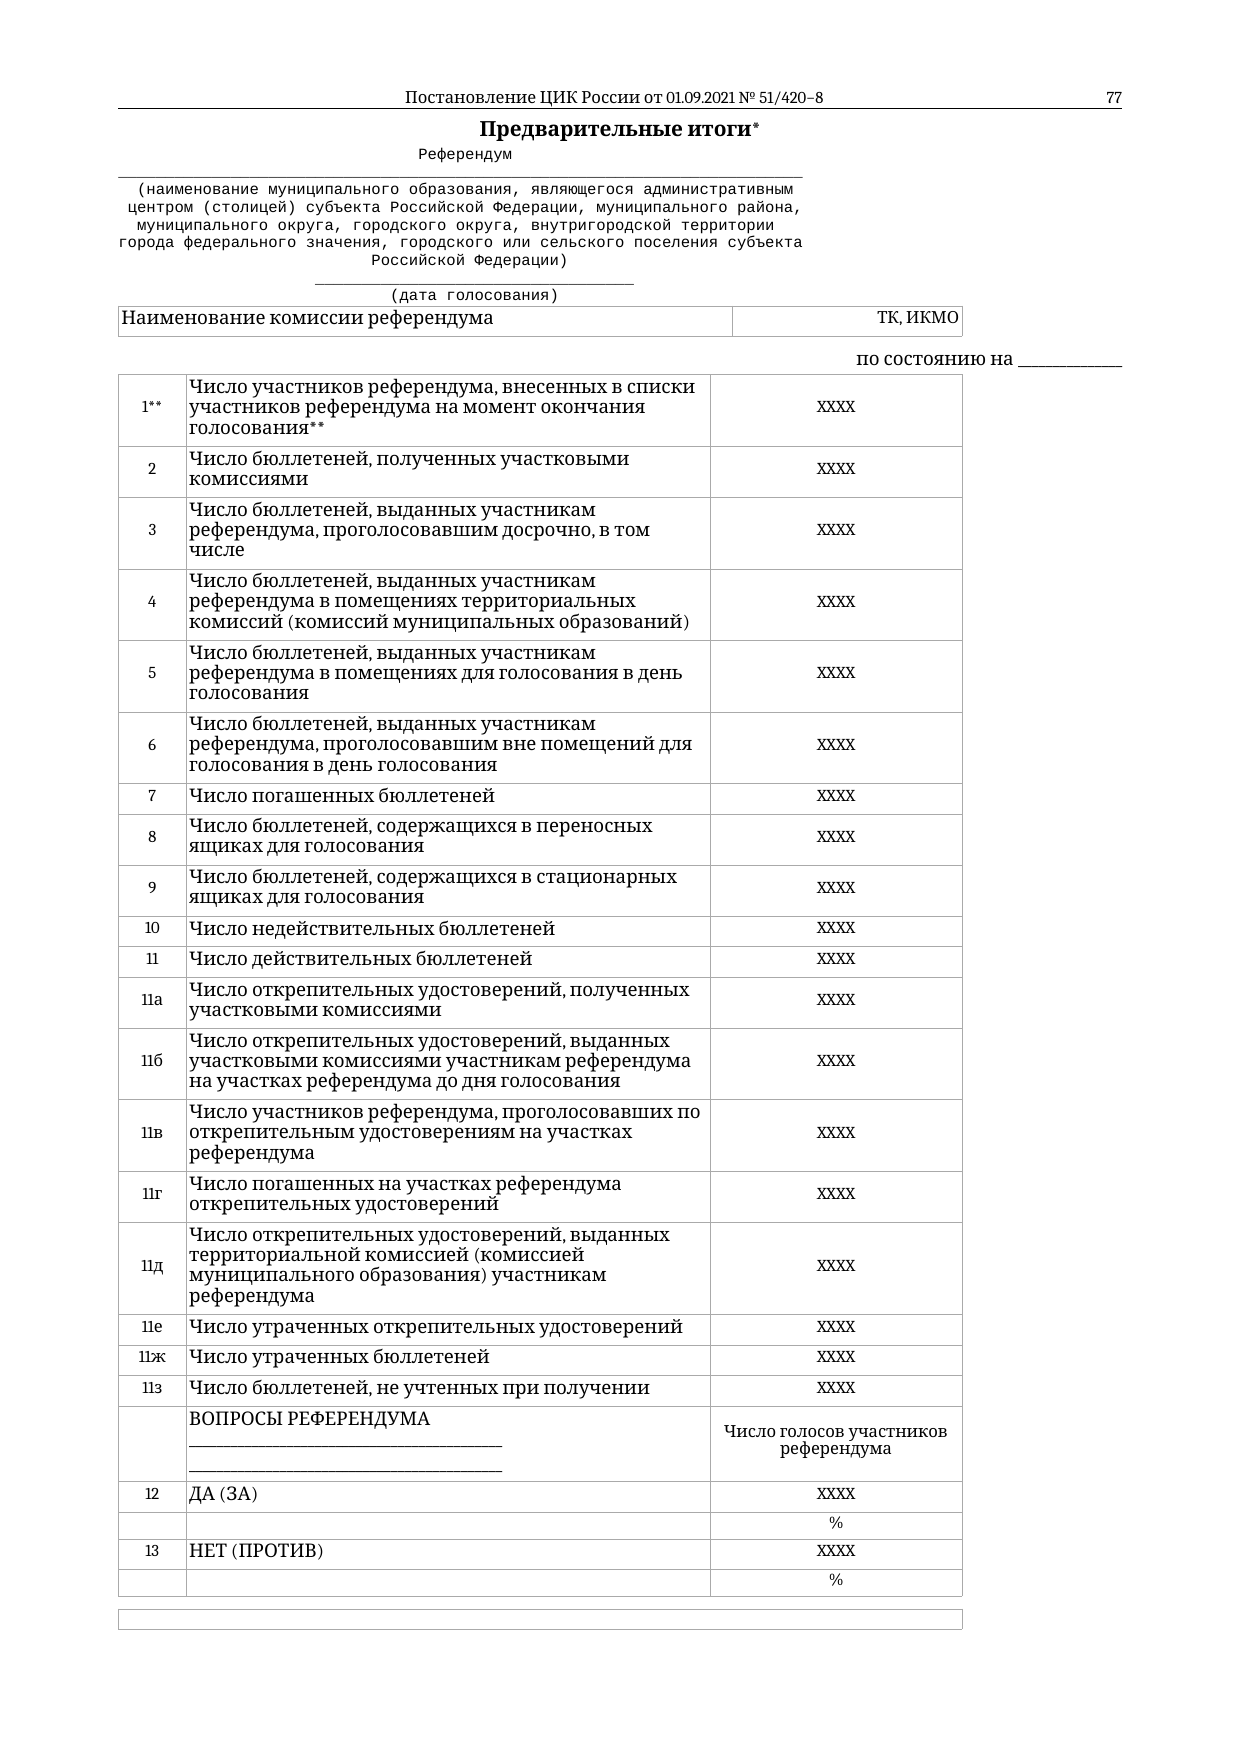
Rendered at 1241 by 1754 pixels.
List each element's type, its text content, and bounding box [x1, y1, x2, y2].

table_cell 11д [119, 1223, 186, 1314]
table_cell Число бюллетеней, содержащихся в переносных ящиках для голосования [187, 815, 710, 865]
table_cell 11б [119, 1029, 186, 1099]
table_header XXXX [711, 375, 962, 446]
table_cell ДА (ЗА) [187, 1482, 710, 1512]
table_cell XXXX [711, 641, 962, 712]
table_cell 11ж [119, 1346, 186, 1375]
text __________________________________ [118, 270, 1122, 288]
table_cell XXXX [711, 866, 962, 916]
table_cell Число участников референдума, проголосовавших по открепительным удостоверениям на участках референдума [187, 1100, 710, 1171]
table_cell % [711, 1570, 962, 1596]
table_cell 3 [119, 498, 186, 568]
table_cell XXXX [711, 815, 962, 865]
table_cell XXXX [711, 1346, 962, 1375]
table_cell Число утраченных открепительных удостоверений [187, 1315, 710, 1344]
table_cell Число недействительных бюллетеней [187, 917, 710, 946]
table_cell 9 [119, 866, 186, 916]
text (дата голосования) [118, 288, 1122, 306]
table_cell Число открепительных удостоверений, выданных территориальной комиссией (комиссией муниципального образования) участникам референдума [187, 1223, 710, 1314]
table_cell XXXX [711, 1540, 962, 1569]
table_cell 11в [119, 1100, 186, 1171]
text (наименование муниципального образования, являющегося административным [118, 182, 1122, 199]
table_cell Число бюллетеней, выданных участникам референдума в помещениях для голосования в день голосования [187, 641, 710, 712]
table_cell 11 [119, 947, 186, 977]
table_cell XXXX [711, 447, 962, 497]
table_cell XXXX [711, 570, 962, 640]
table_cell [119, 1513, 186, 1539]
text Референдум [118, 146, 1122, 164]
table_cell 2 [119, 447, 186, 497]
table_cell Число бюллетеней, выданных участникам референдума, проголосовавшим досрочно, в том числе [187, 498, 710, 568]
table_cell 6 [119, 713, 186, 783]
table_cell XXXX [711, 1376, 962, 1406]
text Российской Федерации) [118, 252, 1122, 270]
table_cell XXXX [711, 1315, 962, 1344]
table_cell 13 [119, 1540, 186, 1569]
table_cell НЕТ (ПРОТИВ) [187, 1540, 710, 1569]
text Предварительные итоги* [118, 118, 1122, 142]
table_cell XXXX [711, 947, 962, 977]
table_cell % [711, 1513, 962, 1539]
table_cell XXXX [711, 784, 962, 814]
table_cell 11г [119, 1172, 186, 1222]
table_cell 11з [119, 1376, 186, 1406]
table_cell 11е [119, 1315, 186, 1344]
table_cell XXXX [711, 713, 962, 783]
table_cell 7 [119, 784, 186, 814]
table_cell XXXX [711, 1100, 962, 1171]
table_cell Число бюллетеней, не учтенных при получении [187, 1376, 710, 1406]
table_cell 12 [119, 1482, 186, 1512]
text муниципального округа, городского округа, внутригородской территории [118, 217, 1122, 235]
table_header [119, 1610, 962, 1629]
table_cell XXXX [711, 498, 962, 568]
table_cell [119, 1570, 186, 1596]
table_cell 8 [119, 815, 186, 865]
table_header Число участников референдума, внесенных в списки участников референдума на момент окончания голосования** [187, 375, 710, 446]
table_cell Число утраченных бюллетеней [187, 1346, 710, 1375]
table_cell Число открепительных удостоверений, полученных участковыми комиссиями [187, 978, 710, 1028]
table_cell [187, 1513, 710, 1539]
table_cell ВОПРОСЫ РЕФЕРЕНДУМА _____________________________________________ _____________________________________________ [187, 1407, 710, 1481]
table_cell 4 [119, 570, 186, 640]
table_cell [119, 1407, 186, 1481]
table_cell 10 [119, 917, 186, 946]
table_cell Число бюллетеней, содержащихся в стационарных ящиках для голосования [187, 866, 710, 916]
table_cell Число бюллетеней, выданных участникам референдума в помещениях территориальных комиссий (комиссий муниципальных образований) [187, 570, 710, 640]
table_cell Число погашенных на участках референдума открепительных удостоверений [187, 1172, 710, 1222]
table_cell Число погашенных бюллетеней [187, 784, 710, 814]
table_cell Число бюллетеней, полученных участковыми комиссиями [187, 447, 710, 497]
table_cell XXXX [711, 1223, 962, 1314]
table_cell 5 [119, 641, 186, 712]
table_cell XXXX [711, 978, 962, 1028]
text _________________________________________________________________________ [118, 164, 1122, 182]
table_header ТК, ИКМО [733, 307, 962, 336]
table_cell Число действительных бюллетеней [187, 947, 710, 977]
table_cell XXXX [711, 917, 962, 946]
text по состоянию на _______________ [118, 348, 1122, 370]
table_cell [187, 1570, 710, 1596]
table_cell Число открепительных удостоверений, выданных участковыми комиссиями участникам референдума на участках референдума до дня голосования [187, 1029, 710, 1099]
table_cell XXXX [711, 1482, 962, 1512]
table_header Наименование комиссии референдума [119, 307, 732, 336]
table_cell XXXX [711, 1172, 962, 1222]
table_header 1** [119, 375, 186, 446]
table_cell Число бюллетеней, выданных участникам референдума, проголосовавшим вне помещений для голосования в день голосования [187, 713, 710, 783]
table_cell 11а [119, 978, 186, 1028]
table_cell XXXX [711, 1029, 962, 1099]
text центром (столицей) субъекта Российской Федерации, муниципального района, [118, 199, 1122, 217]
text города федерального значения, городского или сельского поселения субъекта [118, 235, 1122, 252]
table_cell Число голосов участников референдума [711, 1407, 962, 1481]
